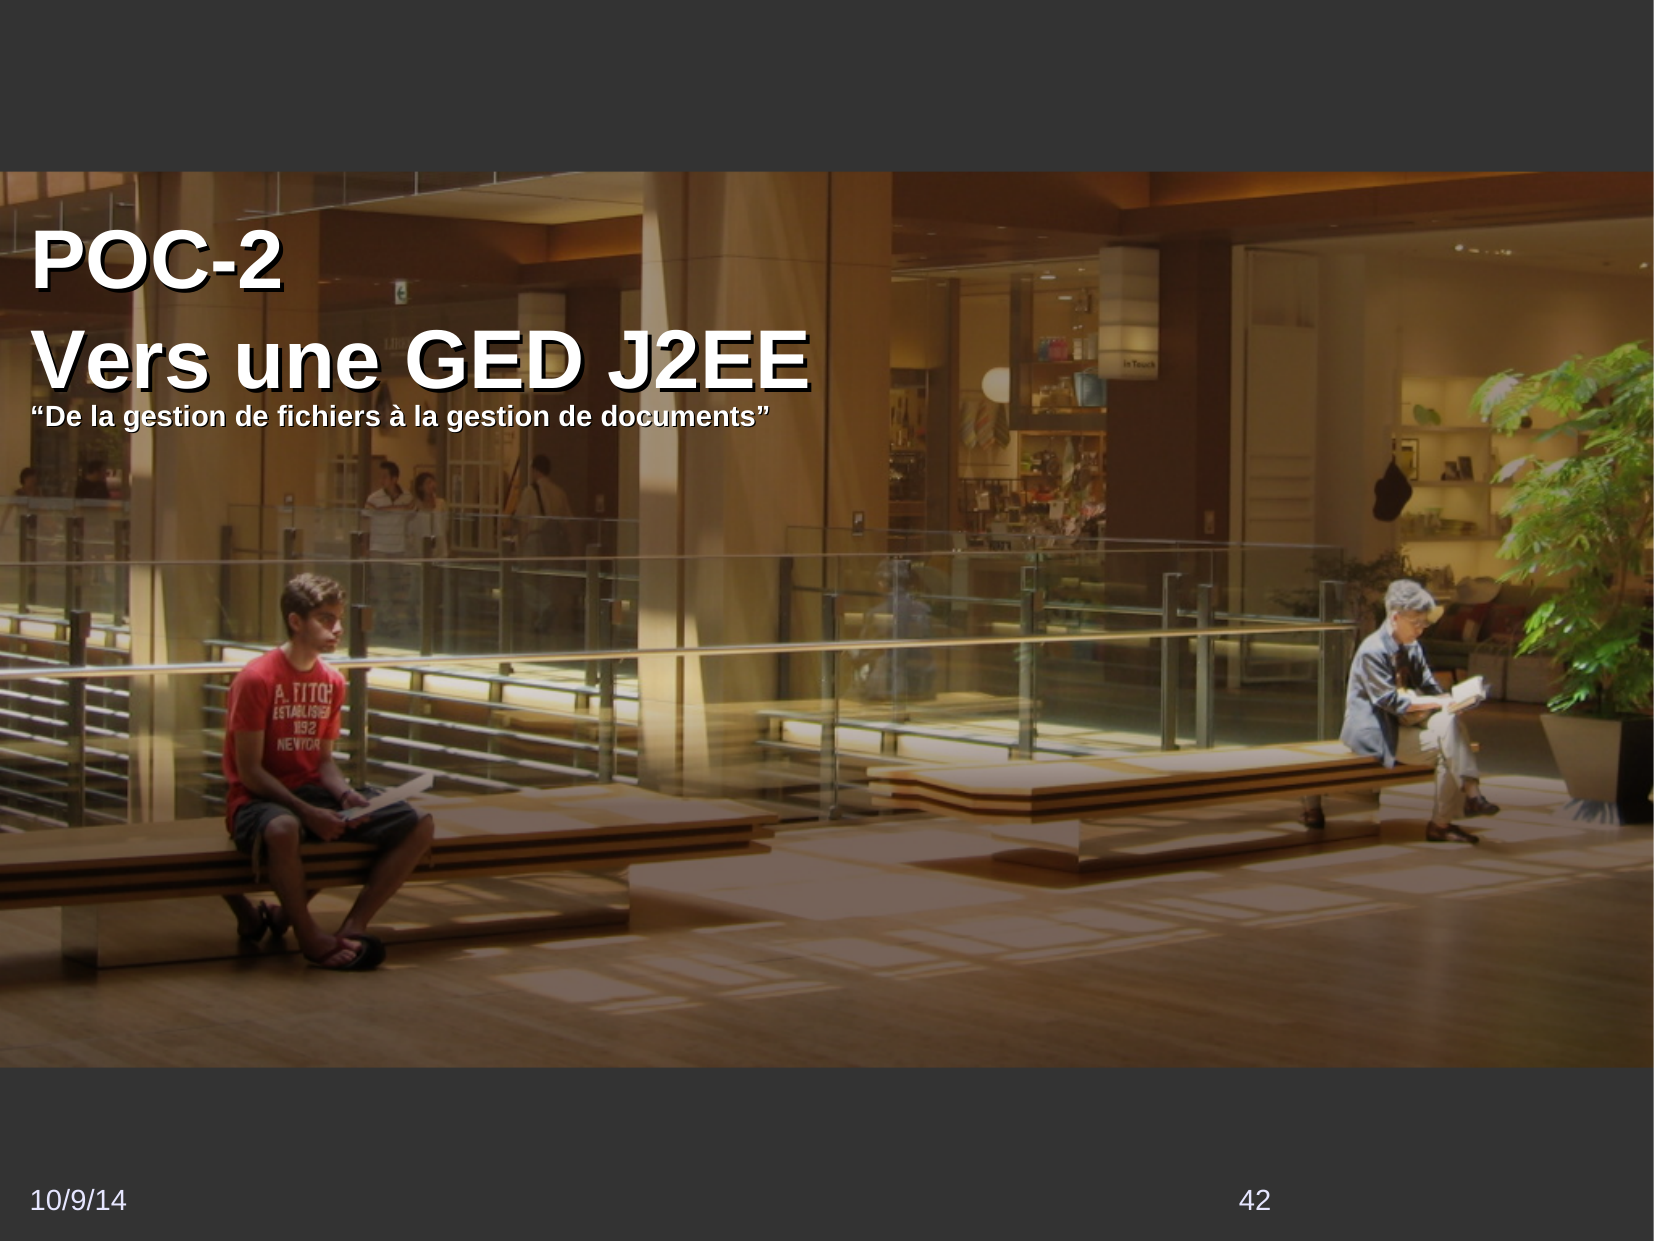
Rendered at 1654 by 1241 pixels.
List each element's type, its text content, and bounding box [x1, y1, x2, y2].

text_box 10/9/14 [29, 1181, 415, 1240]
title “De la gestion de fichiers à la gestion de documents” [30, 345, 1507, 486]
text_box [1238, 1181, 1625, 1240]
picture [0, 0, 1654, 1241]
title POC-2 Vers une GED J2EE [30, 204, 1507, 345]
